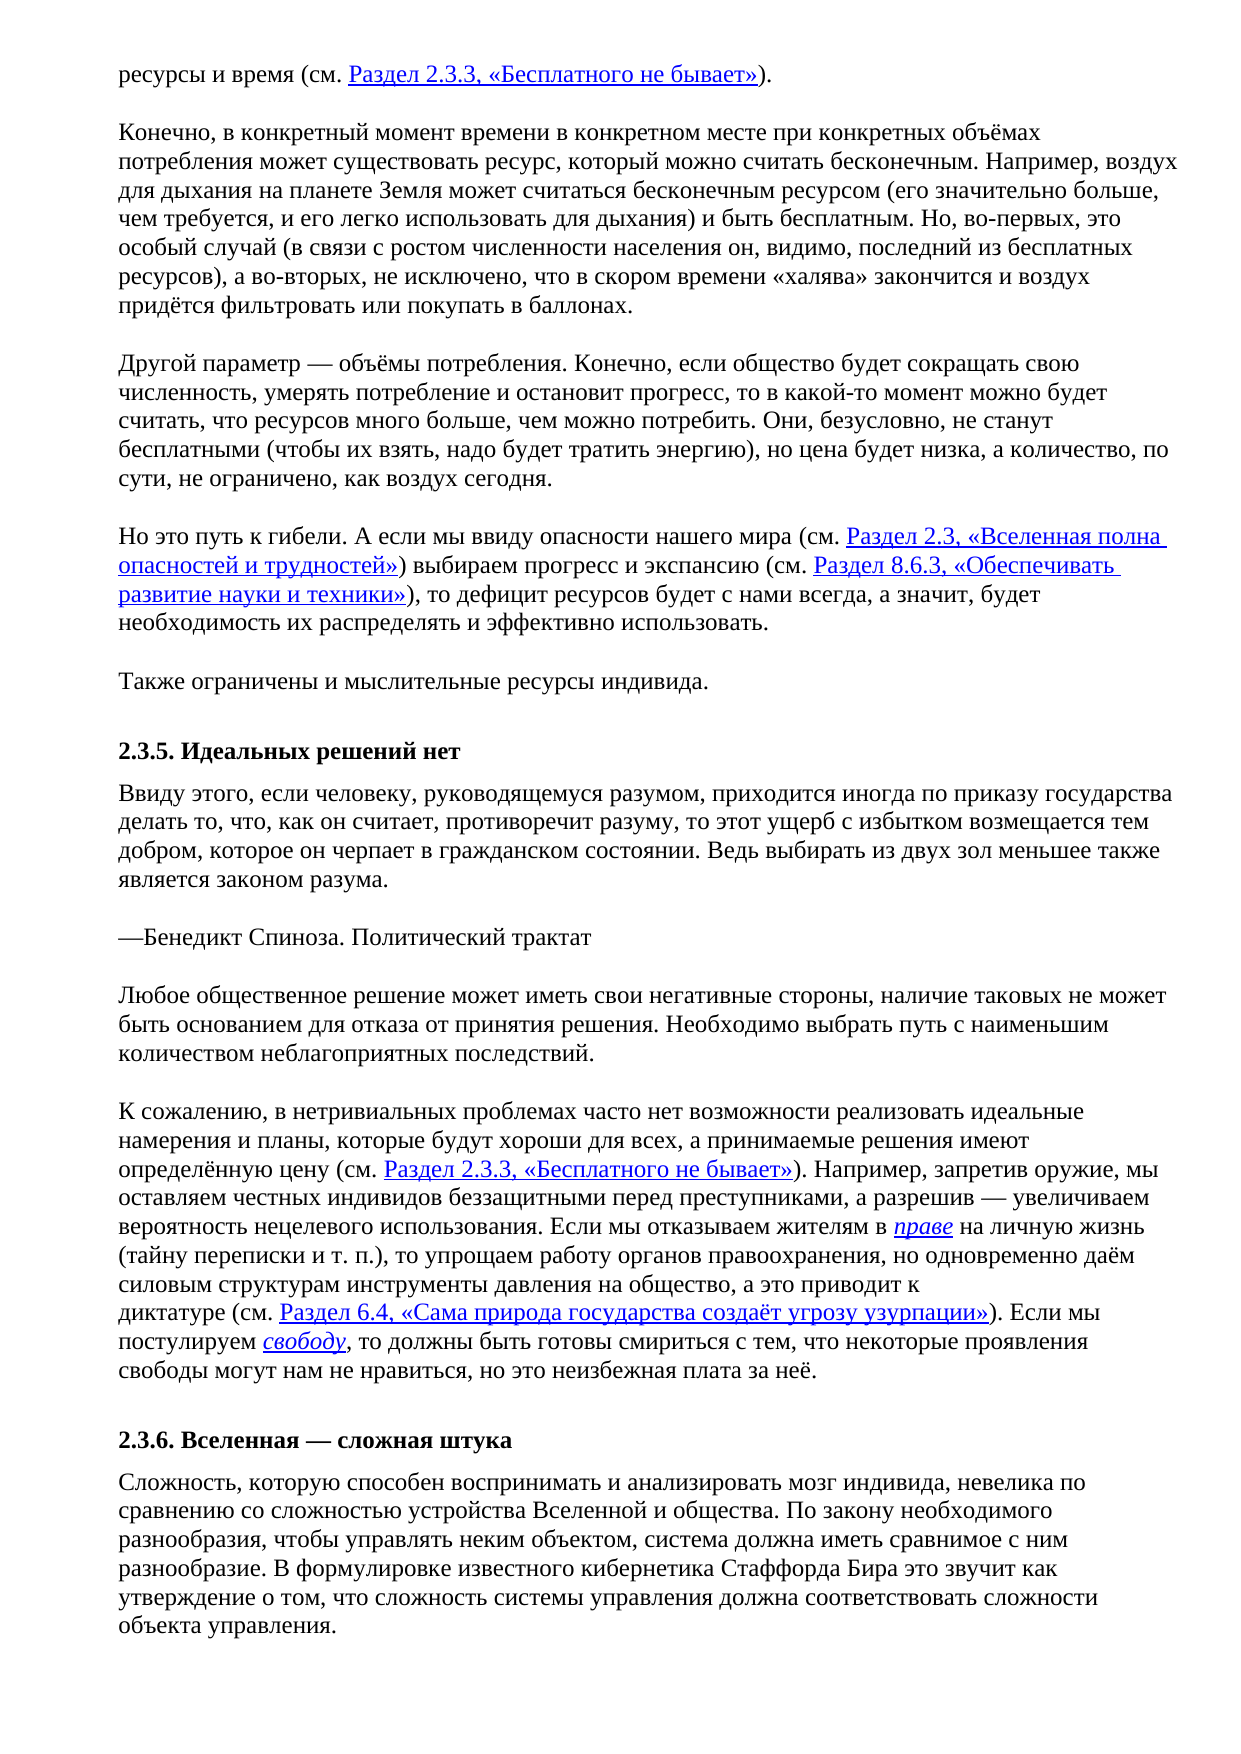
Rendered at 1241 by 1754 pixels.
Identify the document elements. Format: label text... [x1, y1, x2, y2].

subtitle 2.3.5. Идеальных решений нет [118, 736, 1181, 765]
text —Бенедикт Спиноза. Политический трактат [118, 922, 1181, 951]
subtitle 2.3.6. Вселенная — сложная штука [118, 1426, 1181, 1454]
text Ввиду этого, если человеку, руководящемуся разумом, приходится иногда по приказу государства делать то, что, как он считает, противоречит разуму, то этот ущерб с избытком возмещается тем добром, которое он черпает в гражданском состоянии. Ведь выбирать из двух зол меньшее также является законом разума. [118, 778, 1181, 893]
text ресурсы и время (см. Раздел 2.3.3, «Бесплатного не бывает»). [118, 59, 1181, 88]
text К сожалению, в нетривиальных проблемах часто нет возможности реализовать идеальные намерения и планы, которые будут хороши для всех, а принимаемые решения имеют определённую цену (см. Раздел 2.3.3, «Бесплатного не бывает»). Например, запретив оружие, мы оставляем честных индивидов беззащитными перед преступниками, а разрешив — увеличиваем вероятность нецелевого использования. Если мы отказываем жителям в праве на личную жизнь (тайну переписки и т. п.), то упрощаем работу органов правоохранения, но одновременно даём силовым структурам инструменты давления на общество, а это приводит к диктатуре (см. Раздел 6.4, «Сама природа государства создаёт угрозу узурпации»). Если мы постулируем свободу, то должны быть готовы смириться с тем, что некоторые проявления свободы могут нам не нравиться, но это неизбежная плата за неё. [118, 1096, 1181, 1384]
text Конечно, в конкретный момент времени в конкретном месте при конкретных объёмах потребления может существовать ресурс, который можно считать бесконечным. Например, воздух для дыхания на планете Земля может считаться бесконечным ресурсом (его значительно больше, чем требуется, и его легко использовать для дыхания) и быть бесплатным. Но, во-первых, это особый случай (в связи с ростом численности населения он, видимо, последний из бесплатных ресурсов), а во-вторых, не исключено, что в скором времени «халява» закончится и воздух придётся фильтровать или покупать в баллонах. [118, 117, 1181, 318]
text Сложность, которую способен воспринимать и анализировать мозг индивида, невелика по сравнению со сложностью устройства Вселенной и общества. По закону необходимого разнообразия, чтобы управлять неким объектом, система должна иметь сравнимое с ним разнообразие. В формулировке известного кибернетика Стаффорда Бира это звучит как утверждение о том, что сложность системы управления должна соответствовать сложности объекта управления. [118, 1467, 1181, 1639]
text Также ограничены и мыслительные ресурсы индивида. [118, 666, 1181, 694]
text Любое общественное решение может иметь свои негативные стороны, наличие таковых не может быть основанием для отказа от принятия решения. Необходимо выбрать путь с наименьшим количеством неблагоприятных последствий. [118, 980, 1181, 1067]
text Другой параметр — объёмы потребления. Конечно, если общество будет сокращать свою численность, умерять потребление и остановит прогресс, то в какой-то момент можно будет считать, что ресурсов много больше, чем можно потребить. Они, безусловно, не станут бесплатными (чтобы их взять, надо будет тратить энергию), но цена будет низка, а количество, по сути, не ограничено, как воздух сегодня. [118, 348, 1181, 492]
text Но это путь к гибели. А если мы ввиду опасности нашего мира (см. Раздел 2.3, «Вселенная полна опасностей и трудностей») выбираем прогресс и экспансию (см. Раздел 8.6.3, «Обеспечивать развитие науки и техники»), то дефицит ресурсов будет с нами всегда, а значит, будет необходимость их распределять и эффективно использовать. [118, 521, 1181, 636]
